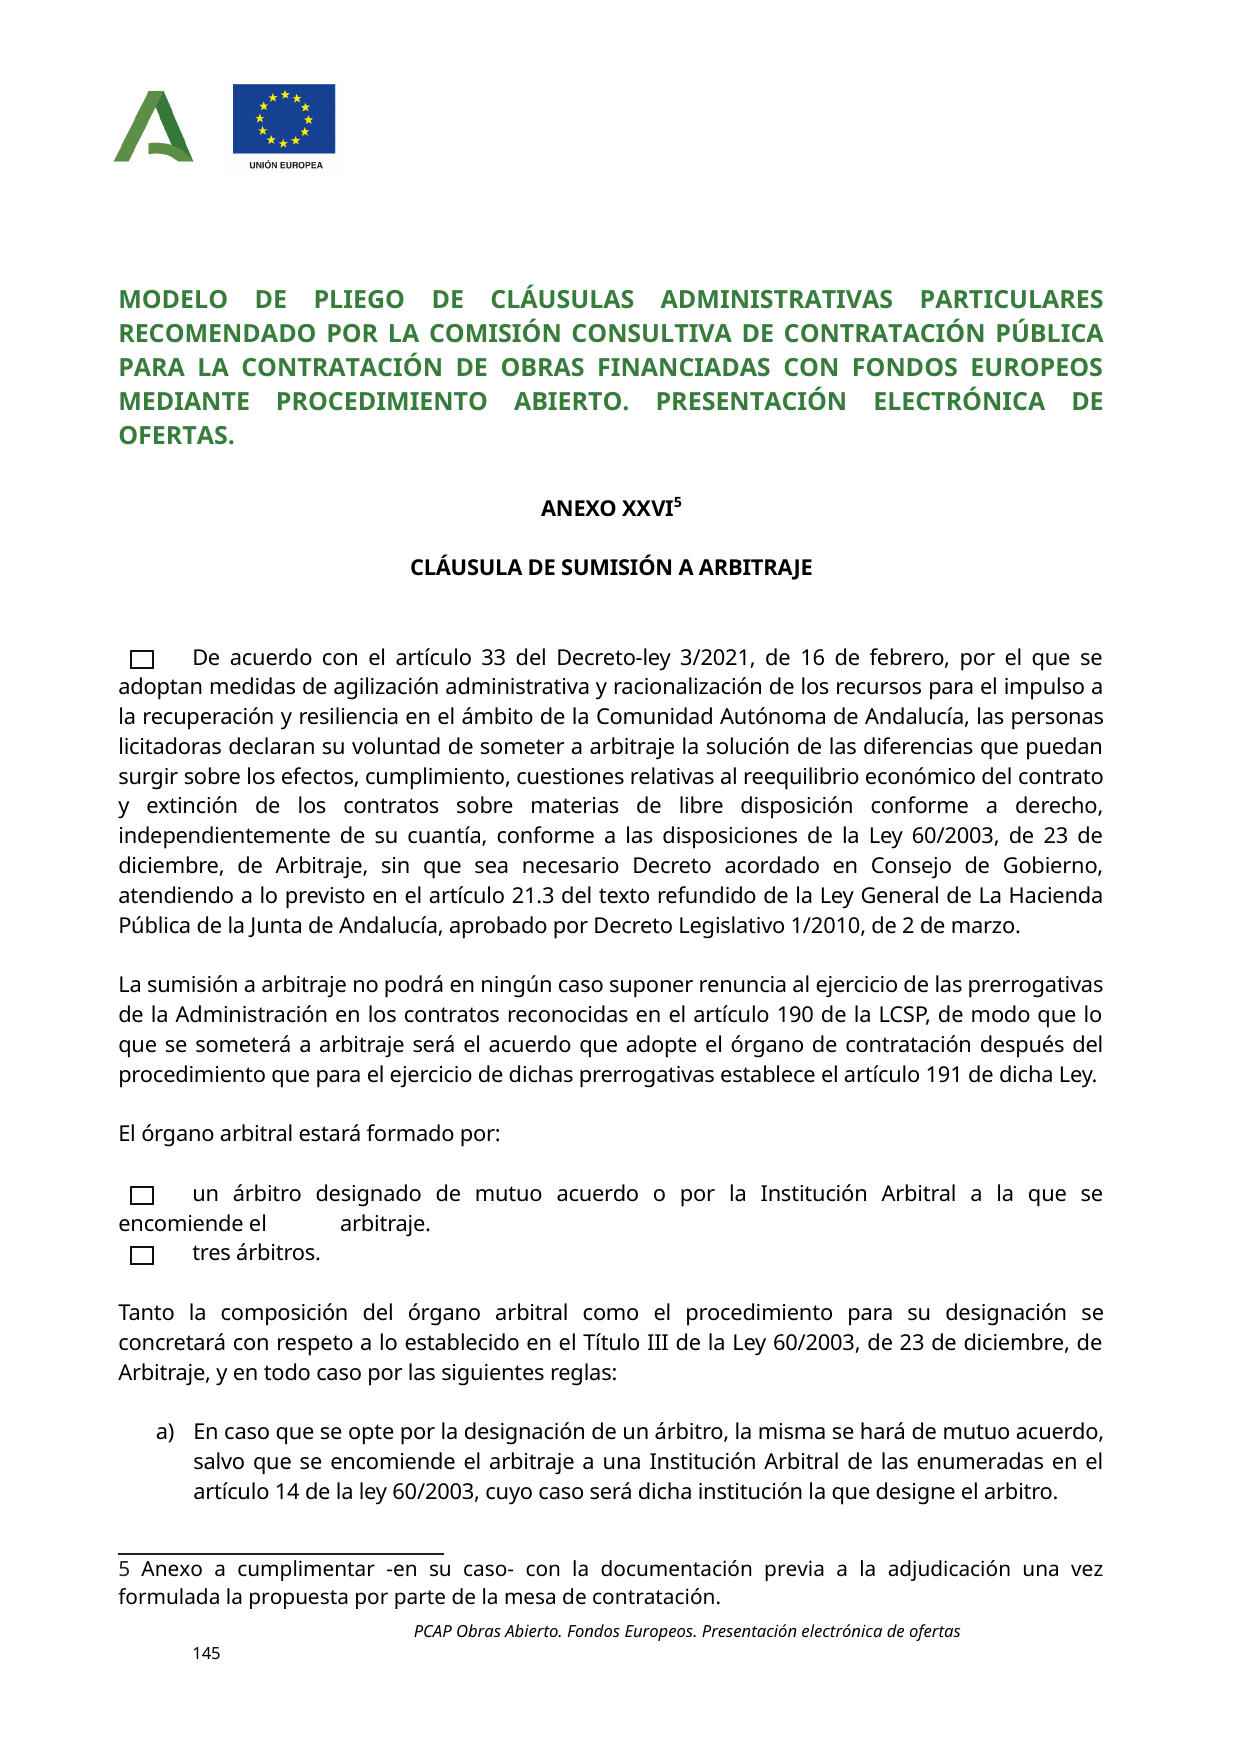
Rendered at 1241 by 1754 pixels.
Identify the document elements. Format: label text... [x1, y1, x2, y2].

text MODELO DE PLIEGO DE CLÁUSULAS ADMINISTRATIVAS PARTICULARES RECOMENDADO POR LA COMISIÓN CONSULTIVA DE CONTRATACIÓN PÚBLICA PARA LA CONTRATACIÓN DE OBRAS FINANCIADAS CON FONDOS EUROPEOS MEDIANTE PROCEDIMIENTO ABIERTO. PRESENTACIÓN ELECTRÓNICA DE OFERTAS. [118, 281, 1104, 452]
text Tanto la composición del órgano arbitral como el procedimiento para su designación se concretará con respeto a lo establecido en el Título III de la Ley 60/2003, de 23 de diciembre, de Arbitraje, y en todo caso por las siguientes reglas: [118, 1297, 1104, 1386]
text tres árbitros. [118, 1237, 1104, 1267]
text un árbitro designado de mutuo acuerdo o por la Institución Arbitral a la que se encomiende el arbitraje. [118, 1178, 1104, 1237]
text Anexo a cumplimentar -en su caso- con la documentación previa a la adjudicación una vez formulada la propuesta por parte de la mesa de contratación. [118, 1554, 1104, 1611]
picture [109, 86, 198, 166]
list En caso que se opte por la designación de un árbitro, la misma se hará de mutuo acuerdo, salvo que se encomiende el arbitraje a una Institución Arbitral de las enumeradas en el artículo 14 de la ley 60/2003, cuyo caso será dicha institución la que designe el arbitro. [156, 1416, 1104, 1505]
text El órgano arbitral estará formado por: [118, 1118, 1104, 1148]
picture [221, 78, 347, 176]
text ANEXO XXVI [118, 492, 1104, 522]
text De acuerdo con el artículo 33 del Decreto-ley 3/2021, de 16 de febrero, por el que se adoptan medidas de agilización administrativa y racionalización de los recursos para el impulso a la recuperación y resiliencia en el ámbito de la Comunidad Autónoma de Andalucía, las personas licitadoras declaran su voluntad de someter a arbitraje la solución de las diferencias que puedan surgir sobre los efectos, cumplimiento, cuestiones relativas al reequilibrio económico del contrato y extinción de los contratos sobre materias de libre disposición conforme a derecho, independientemente de su cuantía, conforme a las disposiciones de la Ley 60/2003, de 23 de diciembre, de Arbitraje, sin que sea necesario Decreto acordado en Consejo de Gobierno, atendiendo a lo previsto en el artículo 21.3 del texto refundido de la Ley General de La Hacienda Pública de la Junta de Andalucía, aprobado por Decreto Legislativo 1/2010, de 2 de marzo. [118, 641, 1104, 939]
text La sumisión a arbitraje no podrá en ningún caso suponer renuncia al ejercicio de las prerrogativas de la Administración en los contratos reconocidas en el artículo 190 de la LCSP, de modo que lo que se someterá a arbitraje será el acuerdo que adopte el órgano de contratación después del procedimiento que para el ejercicio de dichas prerrogativas establece el artículo 191 de dicha Ley. [118, 969, 1104, 1088]
text CLÁUSULA DE SUMISIÓN A ARBITRAJE [118, 552, 1104, 582]
